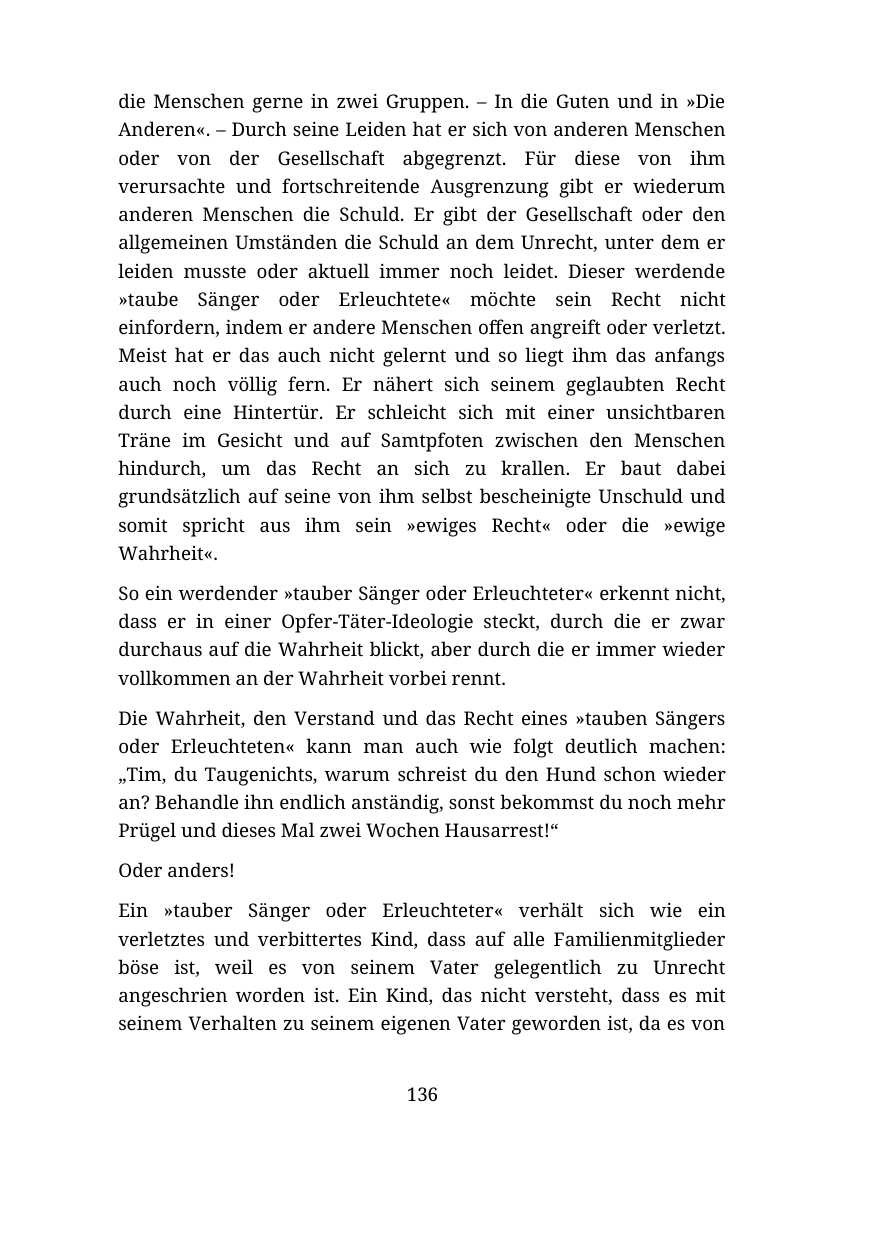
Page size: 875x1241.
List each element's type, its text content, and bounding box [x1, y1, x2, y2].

text die Menschen gerne in zwei Gruppen. – In die Guten und in »Die Anderen«. – Durch seine Leiden hat er sich von anderen Menschen oder von der Gesellschaft abgegrenzt. Für diese von ihm verursachte und fortschreitende Ausgrenzung gibt er wiederum anderen Menschen die Schuld. Er gibt der Gesellschaft oder den allgemeinen Umständen die Schuld an dem Unrecht, unter dem er leiden musste oder aktuell immer noch leidet. Dieser werdende »taube Sänger oder Erleuchtete« möchte sein Recht nicht einfordern, indem er andere Menschen offen angreift oder verletzt. Meist hat er das auch nicht gelernt und so liegt ihm das anfangs auch noch völlig fern. Er nähert sich seinem geglaubten Recht durch eine Hintertür. Er schleicht sich mit einer unsichtbaren Träne im Gesicht und auf Samtpfoten zwischen den Menschen hindurch, um das Recht an sich zu krallen. Er baut dabei grundsätzlich auf seine von ihm selbst bescheinigte Unschuld und somit spricht aus ihm sein »ewiges Recht« oder die »ewige Wahrheit«. [118, 88, 726, 566]
text So ein werdender »tauber Sänger oder Erleuchteter« erkennt nicht, dass er in einer Opfer-Täter-Ideologie steckt, durch die er zwar durchaus auf die Wahrheit blickt, aber durch die er immer wieder vollkommen an der Wahrheit vorbei rennt. [118, 580, 726, 690]
text Die Wahrheit, den Verstand und das Recht eines »tauben Sängers oder Erleuchteten« kann man auch wie folgt deutlich machen: „Tim, du Taugenichts, warum schreist du den Hund schon wieder an? Behandle ihn endlich anständig, sonst bekommst du noch mehr Prügel und dieses Mal zwei Wochen Hausarrest!“ [118, 705, 726, 843]
text Oder anders! [118, 858, 726, 883]
text Ein »tauber Sänger oder Erleuchteter« verhält sich wie ein verletztes und verbittertes Kind, dass auf alle Familienmitglieder böse ist, weil es von seinem Vater gelegentlich zu Unrecht angeschrien worden ist. Ein Kind, das nicht versteht, dass es mit seinem Verhalten zu seinem eigenen Vater geworden ist, da es von [118, 898, 726, 1036]
